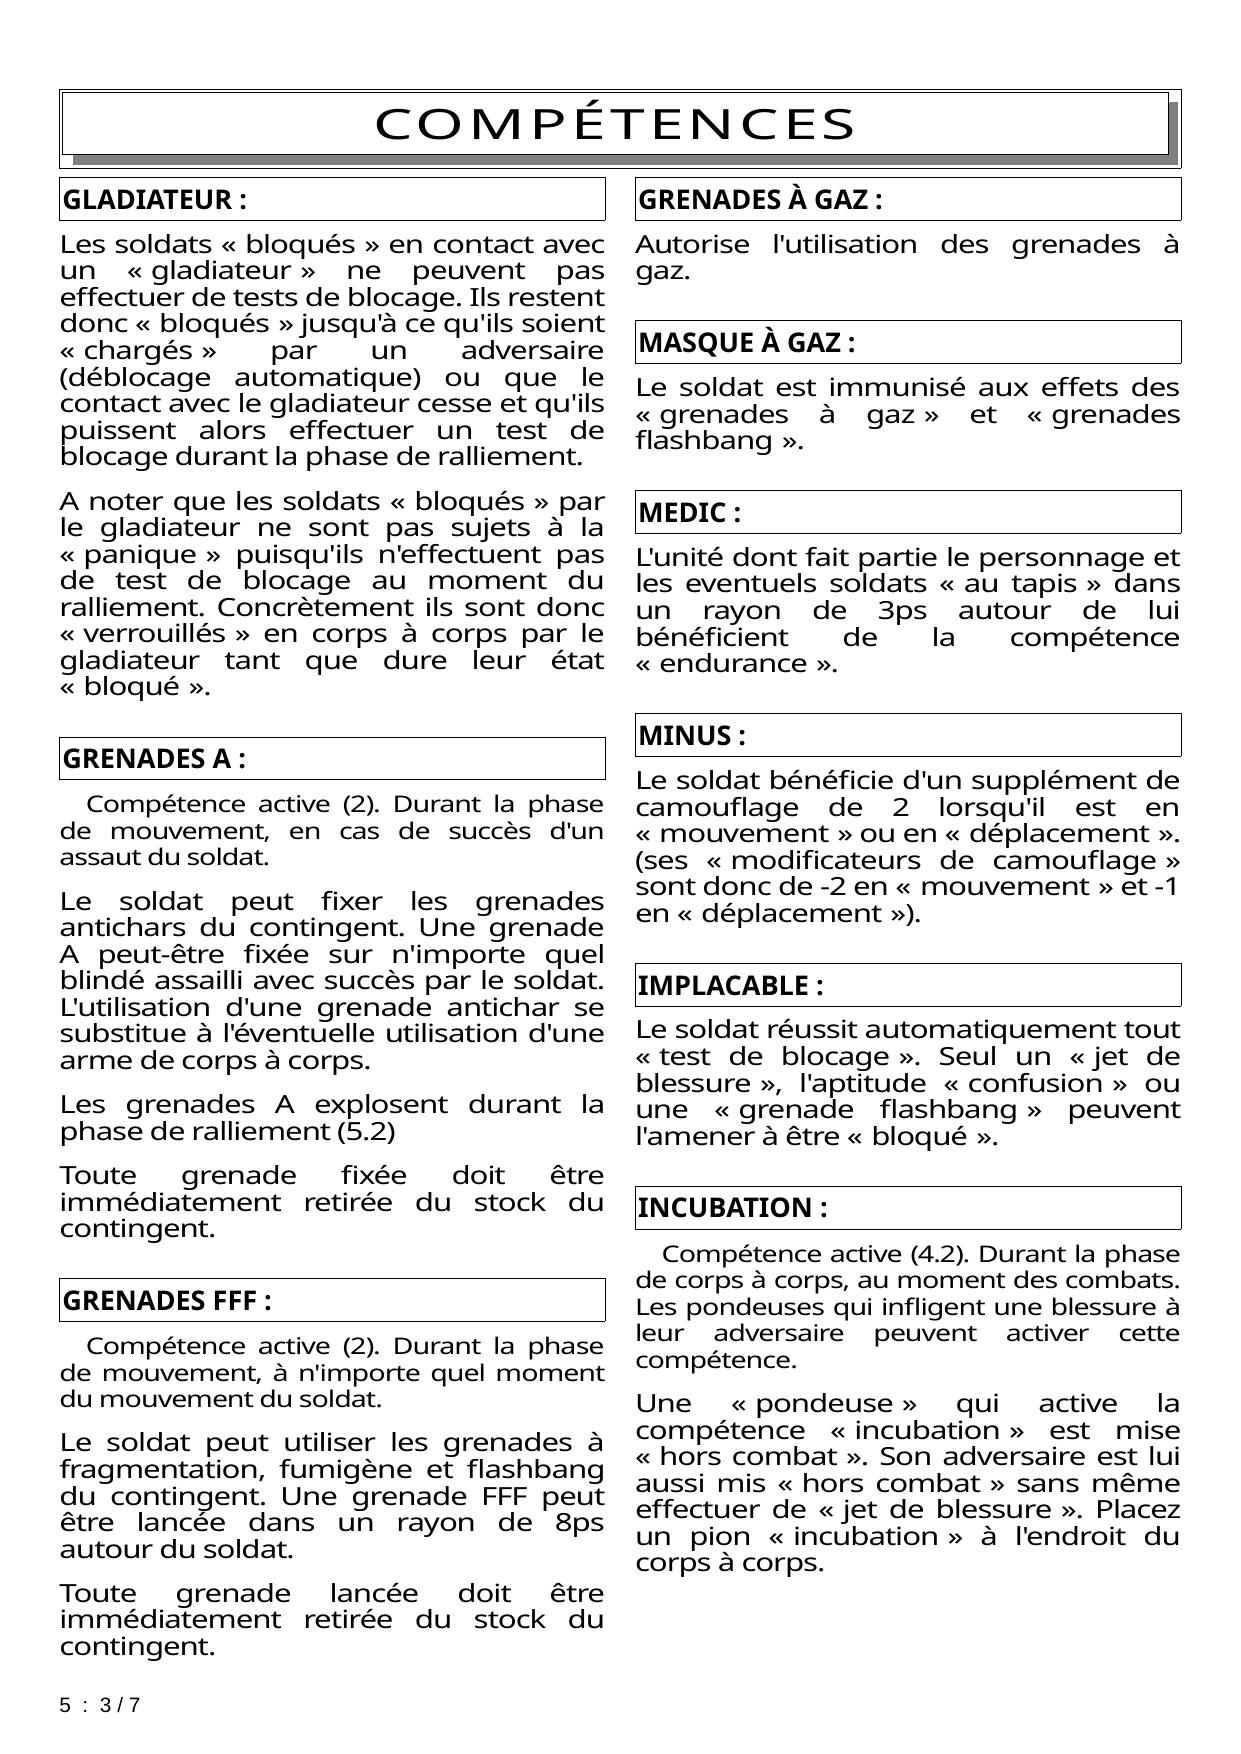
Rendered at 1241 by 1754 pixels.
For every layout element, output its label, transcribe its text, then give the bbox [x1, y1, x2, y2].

text Toute grenade fixée doit être immédiatement retirée du stock du contingent. [59, 1163, 605, 1243]
text Une « pondeuse » qui active la compétence « incubation » est mise « hors combat ». Son adversaire est lui aussi mis « hors combat » sans même effectuer de « jet de blessure ». Placez un pion « incubation » à l'endroit du corps à corps. [635, 1391, 1181, 1577]
title Grenades FFF : [60, 1279, 605, 1321]
text Les soldats « bloqués » en contact avec un « gladiateur » ne peuvent pas effectuer de tests de blocage. Ils restent donc « bloqués » jusqu'à ce qu'ils soient « chargés » par un adversaire (déblocage automatique) ou que le contact avec le gladiateur cesse et qu'ils puissent alors effectuer un test de blocage durant la phase de ralliement. [59, 232, 605, 471]
title Gladiateur : [60, 178, 605, 220]
text Le soldat bénéficie d'un supplément de camouflage de 2 lorsqu'il est en « mouvement » ou en « déplacement ». (ses « modificateurs de camouflage » sont donc de -2 en « mouvement » et -1 en « déplacement »). [635, 768, 1181, 927]
text L'unité dont fait partie le personnage et les eventuels soldats « au tapis » dans un rayon de 3ps autour de lui bénéficient de la compétence « endurance ». [635, 545, 1181, 678]
title Implacable : [636, 964, 1181, 1006]
text Le soldat réussit automatiquement tout « test de blocage ». Seul un « jet de blessure », l'aptitude « confusion » ou une « grenade flashbang » peuvent l'amener à être « bloqué ». [635, 1018, 1181, 1151]
title Incubation : [636, 1187, 1181, 1229]
text Le soldat peut utiliser les grenades à fragmentation, fumigène et flashbang du contingent. Une grenade FFF peut être lancée dans un rayon de 8ps autour du soldat. [59, 1431, 605, 1563]
title Medic : [636, 491, 1181, 533]
title Grenades à Gaz : [636, 178, 1181, 220]
text A noter que les soldats « bloqués » par le gladiateur ne sont pas sujets à la « panique » puisqu'ils n'effectuent pas de test de blocage au moment du ralliement. Concrètement ils sont donc « verrouillés » en corps à corps par le gladiateur tant que dure leur état « bloqué ». [59, 489, 605, 701]
title Masque à Gaz : [636, 321, 1181, 363]
text Toute grenade lancée doit être immédiatement retirée du stock du contingent. [59, 1581, 605, 1661]
text Compétence active (2). Durant la phase de mouvement, à n'importe quel moment du mouvement du soldat. [59, 1333, 605, 1413]
text Les grenades A explosent durant la phase de ralliement (5.2) [59, 1092, 605, 1146]
text Le soldat peut fixer les grenades antichars du contingent. Une grenade A peut-être fixée sur n'importe quel blindé assailli avec succès par le soldat. L'utilisation d'une grenade antichar se substitue à l'éventuelle utilisation d'une arme de corps à corps. [59, 889, 605, 1075]
title Minus : [636, 714, 1181, 756]
text Le soldat est immunisé aux effets des « grenades à gaz » et « grenades flashbang ». [635, 375, 1181, 455]
text Autorise l'utilisation des grenades à gaz. [635, 232, 1181, 285]
title Grenades A : [60, 738, 605, 779]
text Compétence active (4.2). Durant la phase de corps à corps, au moment des combats. Les pondeuses qui infligent une blessure à leur adversaire peuvent activer cette compétence. [635, 1241, 1181, 1373]
text Compétence active (2). Durant la phase de mouvement, en cas de succès d'un assaut du soldat. [59, 791, 605, 871]
